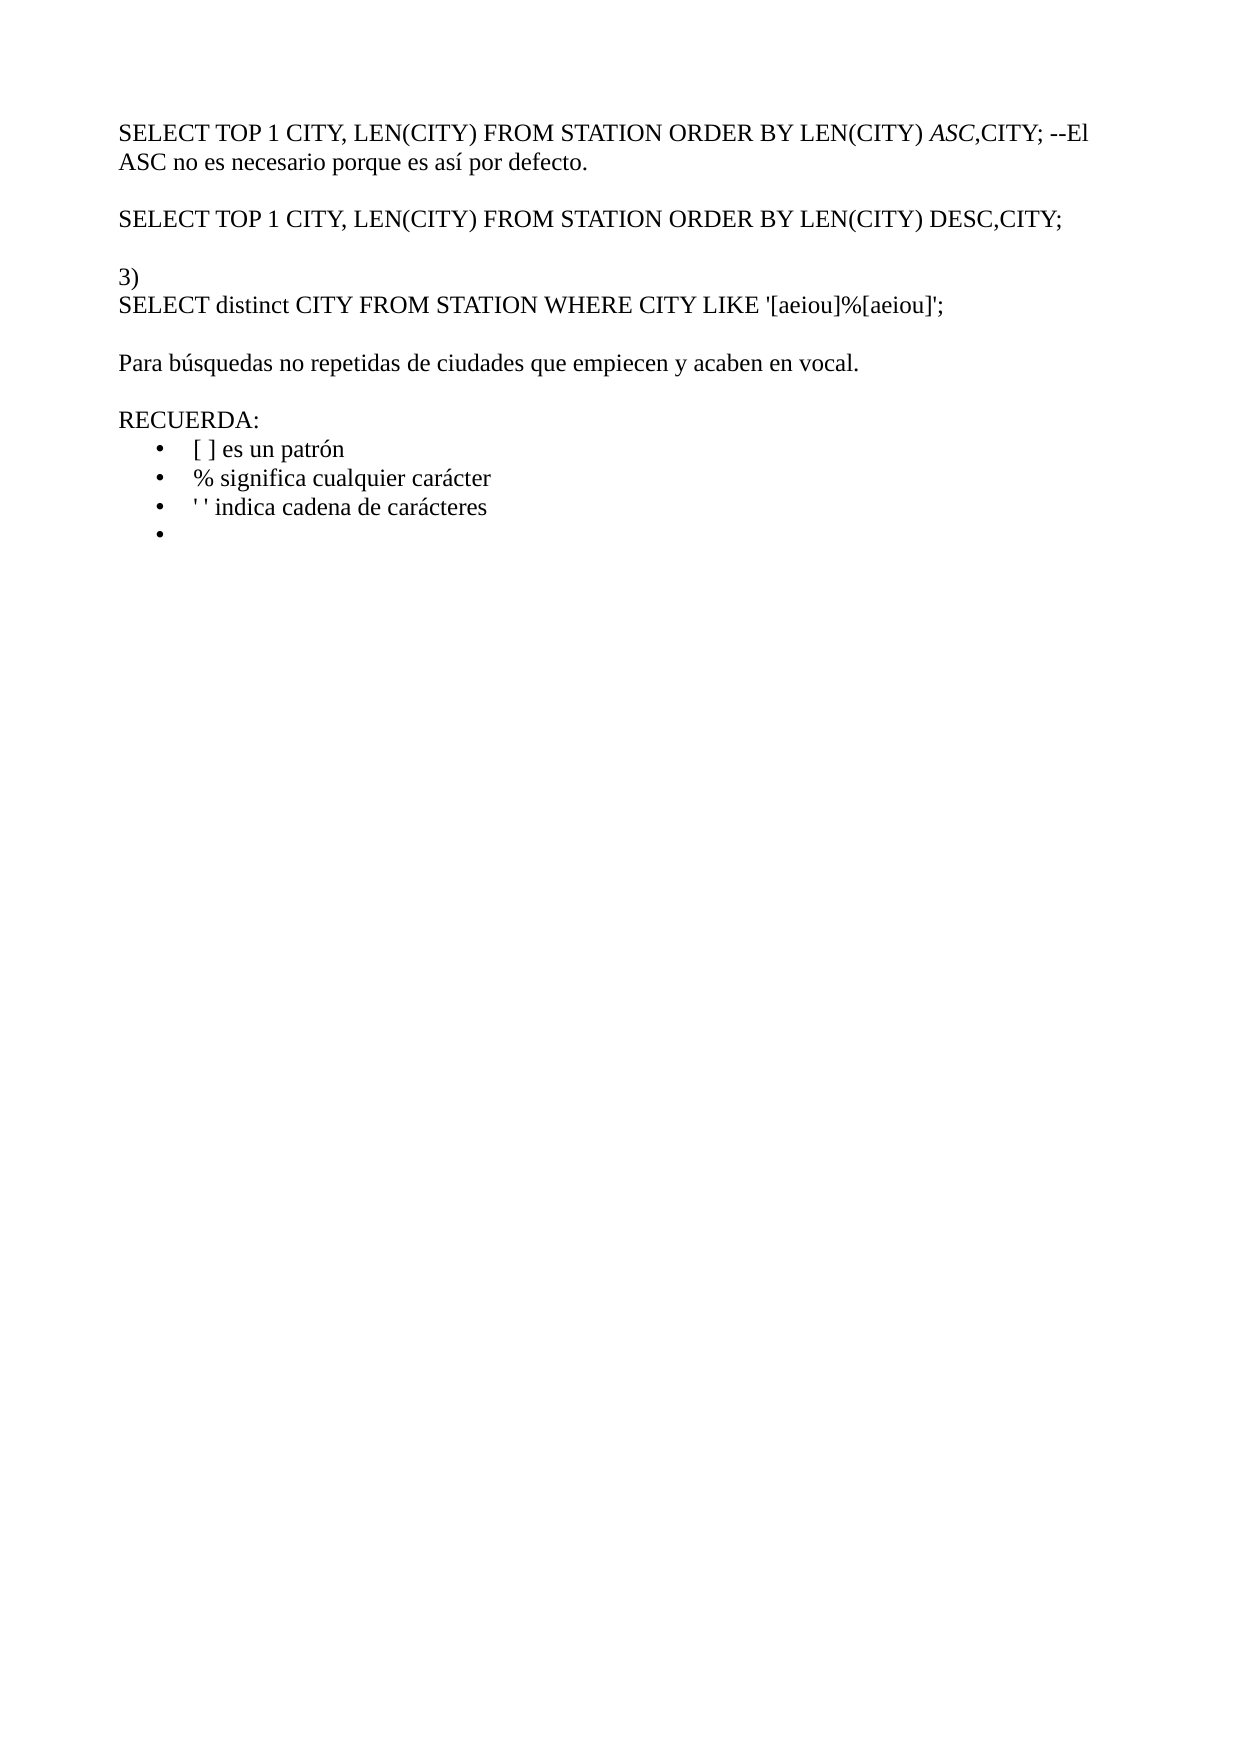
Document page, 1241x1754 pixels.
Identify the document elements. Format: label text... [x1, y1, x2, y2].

text RECUERDA: [118, 406, 1122, 434]
text 3) [118, 262, 1122, 291]
text Para búsquedas no repetidas de ciudades que empiecen y acaben en vocal. [118, 348, 1122, 377]
text SELECT TOP 1 CITY, LEN(CITY) FROM STATION ORDER BY LEN(CITY) ASC,CITY; --El ASC no es necesario porque es así por defecto. [118, 118, 1122, 176]
text SELECT distinct CITY FROM STATION WHERE CITY LIKE '[aeiou]%[aeiou]'; [118, 291, 1122, 319]
list [ ] es un patrón [156, 434, 1122, 463]
list ' ' indica cadena de carácteres [156, 492, 1122, 521]
list % significa cualquier carácter [156, 463, 1122, 492]
text SELECT TOP 1 CITY, LEN(CITY) FROM STATION ORDER BY LEN(CITY) DESC,CITY; [118, 204, 1122, 233]
